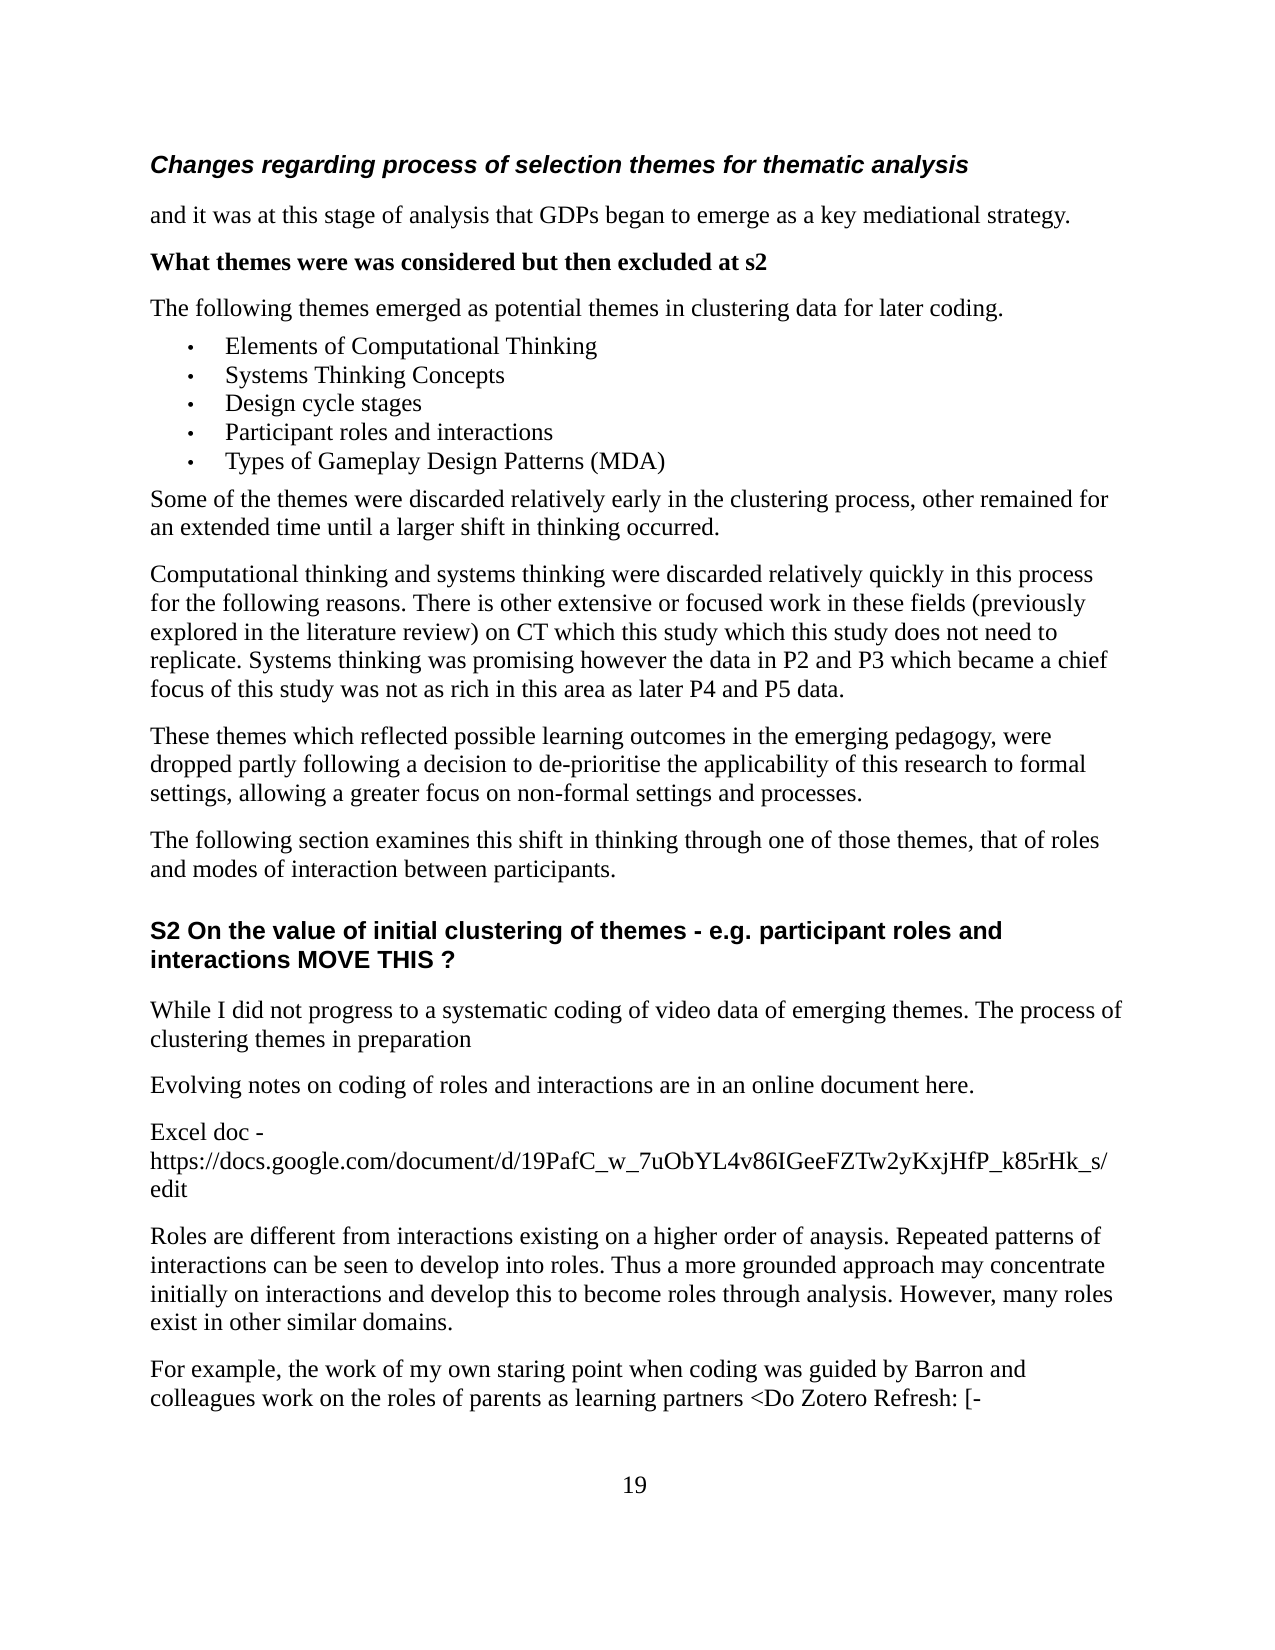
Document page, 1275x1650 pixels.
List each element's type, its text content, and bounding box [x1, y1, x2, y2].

text Computational thinking and systems thinking were discarded relatively quickly in this process for the following reasons. There is other extensive or focused work in these fields (previously explored in the literature review) on CT which this study which this study does not need to replicate. Systems thinking was promising however the data in P2 and P3 which became a chief focus of this study was not as rich in this area as later P4 and P5 data. [150, 559, 1125, 703]
text The following section examines this shift in thinking through one of those themes, that of roles and modes of interaction between participants. [150, 825, 1125, 882]
list Types of Gameplay Design Patterns (MDA) [187, 446, 1125, 475]
text For example, the work of my own staring point when coding was guided by Barron and colleagues work on the roles of parents as learning partners <Do Zotero Refresh: [- [150, 1354, 1125, 1412]
list Elements of Computational Thinking [187, 331, 1125, 360]
list Systems Thinking Concepts [187, 360, 1125, 388]
text What themes were was considered but then excluded at s2 [150, 247, 1125, 275]
text Excel doc - https://docs.google.com/document/d/19PafC_w_7uObYL4v86IGeeFZTw2yKxjHfP_k85rHk_s/edit [150, 1117, 1125, 1203]
text The following themes emerged as potential themes in clustering data for later coding. [150, 293, 1125, 322]
subtitle S2 On the value of initial clustering of themes - e.g. participant roles and interactions MOVE THIS ? [150, 916, 1125, 973]
text These themes which reflected possible learning outcomes in the emerging pedagogy, were dropped partly following a decision to de-prioritise the applicability of this research to formal settings, allowing a greater focus on non-formal settings and processes. [150, 721, 1125, 807]
text While I did not progress to a systematic coding of video data of emerging themes. The process of clustering themes in preparation [150, 995, 1125, 1052]
text Roles are different from interactions existing on a higher order of anaysis. Repeated patterns of interactions can be seen to develop into roles. Thus a more grounded approach may concentrate initially on interactions and develop this to become roles through analysis. However, many roles exist in other similar domains. [150, 1221, 1125, 1336]
list Participant roles and interactions [187, 417, 1125, 446]
subtitle Changes regarding process of selection themes for thematic analysis [150, 150, 1125, 178]
list Design cycle stages [187, 388, 1125, 417]
text Some of the themes were discarded relatively early in the clustering process, other remained for an extended time until a larger shift in thinking occurred. [150, 484, 1125, 541]
text Evolving notes on coding of roles and interactions are in an online document here. [150, 1070, 1125, 1099]
text and it was at this stage of analysis that GDPs began to emerge as a key mediational strategy. [150, 200, 1125, 229]
